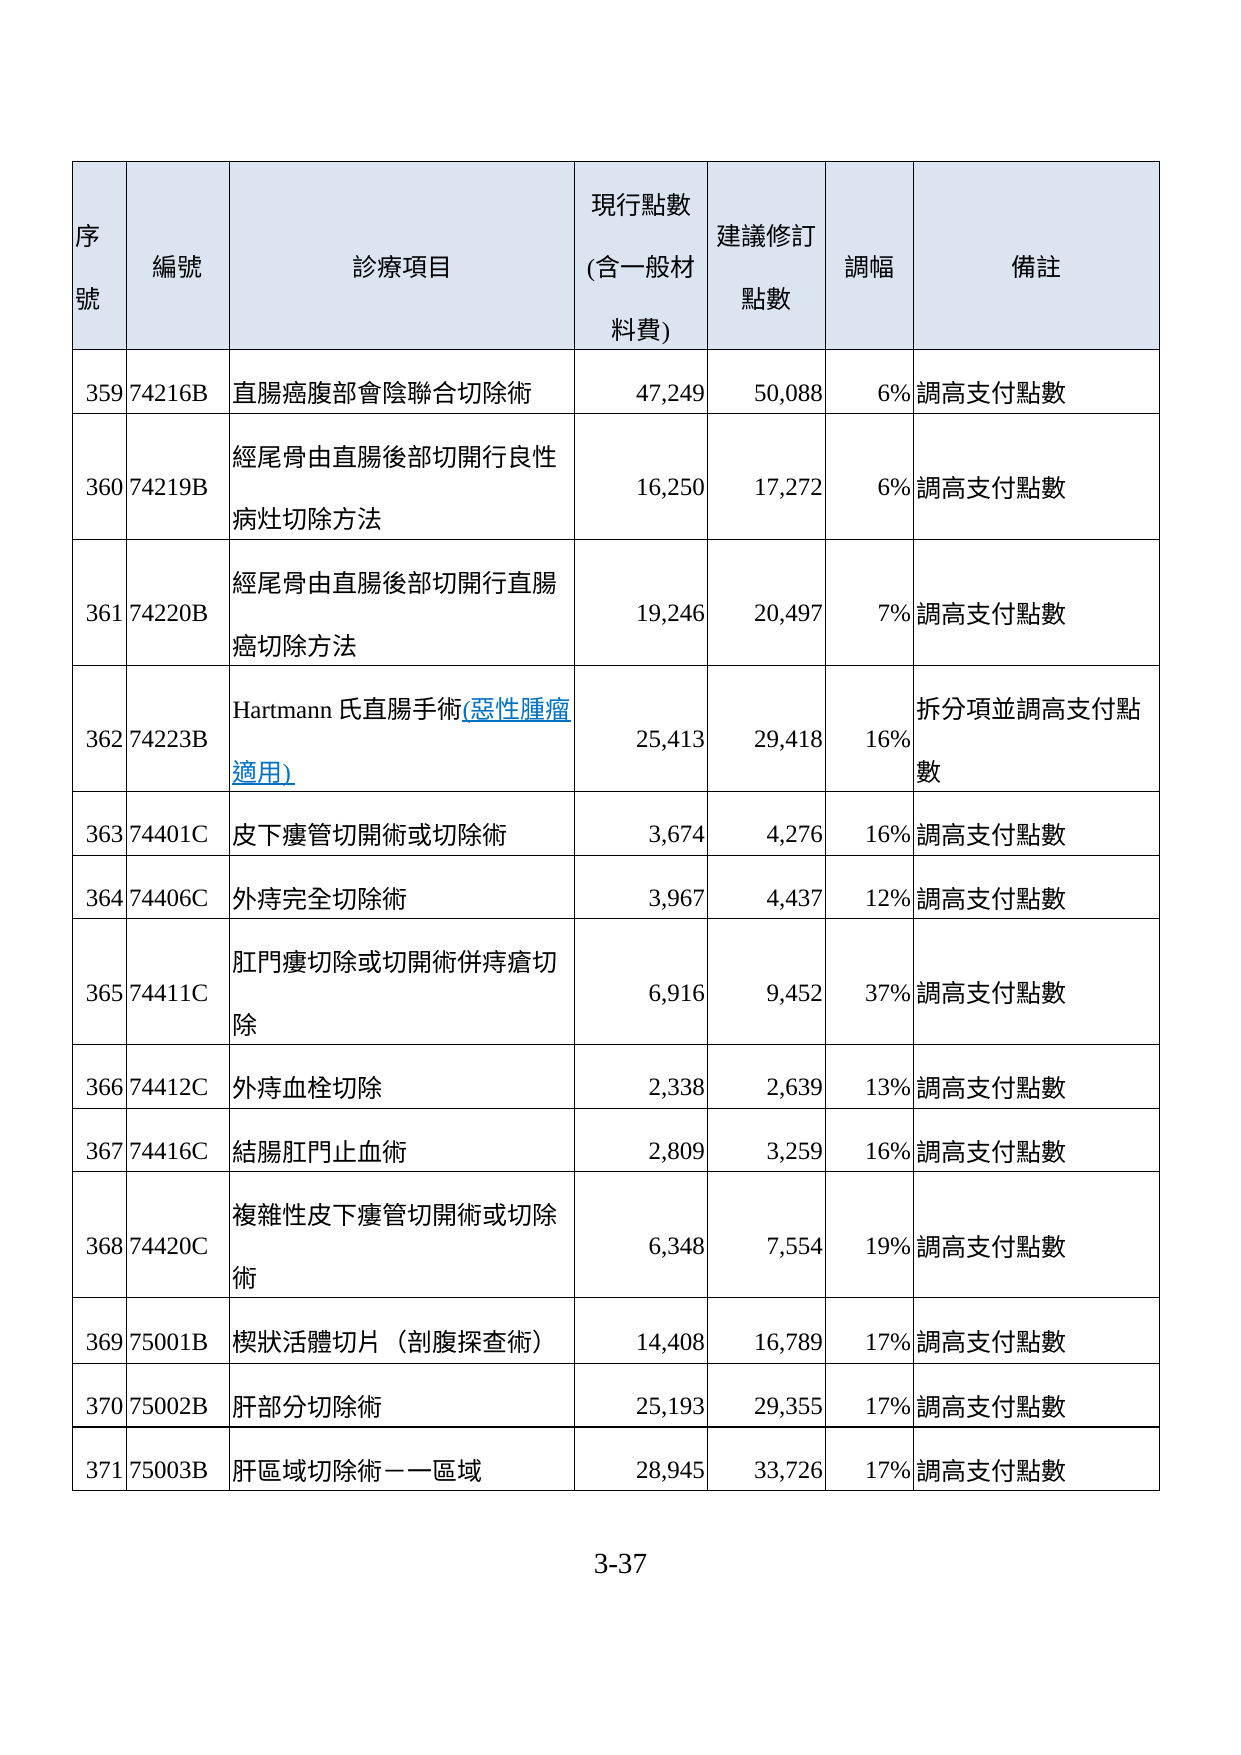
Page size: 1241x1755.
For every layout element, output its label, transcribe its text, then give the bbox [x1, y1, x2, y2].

table_cell 調高支付點數 [914, 919, 1159, 1044]
table_header 診療項目 [230, 162, 574, 349]
table_cell 74406C [127, 856, 229, 918]
table_cell 16% [826, 792, 913, 854]
table_cell 16,250 [575, 414, 707, 539]
table_cell 28,945 [575, 1428, 707, 1490]
table_cell 25,193 [575, 1364, 707, 1426]
table_cell 364 [73, 856, 126, 918]
table_header 備註 [914, 162, 1159, 349]
table_cell 調高支付點數 [914, 1045, 1159, 1108]
table_cell 13% [826, 1045, 913, 1108]
table_cell 17% [826, 1298, 913, 1363]
table_cell 14,408 [575, 1298, 707, 1363]
table_header 現行點數(含一般材料費) [575, 162, 707, 349]
table_cell 17,272 [708, 414, 825, 539]
table_cell 調高支付點數 [914, 414, 1159, 539]
table_cell 直腸癌腹部會陰聯合切除術 [230, 350, 574, 413]
table_cell 16% [826, 666, 913, 791]
table_cell Hartmann氏直腸手術(惡性腫瘤適用) [230, 666, 574, 791]
table_cell 外痔完全切除術 [230, 856, 574, 918]
table_cell 74223B [127, 666, 229, 791]
table_cell 6% [826, 414, 913, 539]
table_cell 調高支付點數 [914, 1298, 1159, 1363]
table_cell 33,726 [708, 1428, 825, 1490]
table_cell 368 [73, 1172, 126, 1297]
table_cell 16% [826, 1109, 913, 1171]
table_cell 9,452 [708, 919, 825, 1044]
table_cell 362 [73, 666, 126, 791]
table_cell 12% [826, 856, 913, 918]
table_cell 調高支付點數 [914, 540, 1159, 665]
table_header 編號 [127, 162, 229, 349]
table_cell 2,639 [708, 1045, 825, 1108]
table_header 調幅 [826, 162, 913, 349]
table_cell 17% [826, 1364, 913, 1426]
table_cell 複雜性皮下瘻管切開術或切除術 [230, 1172, 574, 1297]
table_cell 楔狀活體切片（剖腹探查術） [230, 1298, 574, 1363]
table_cell 6% [826, 350, 913, 413]
table_header 建議修訂點數 [708, 162, 825, 349]
table_cell 74412C [127, 1045, 229, 1108]
table_cell 調高支付點數 [914, 1109, 1159, 1171]
table_cell 74220B [127, 540, 229, 665]
table_cell 74219B [127, 414, 229, 539]
table_cell 調高支付點數 [914, 1364, 1159, 1426]
table_cell 外痔血栓切除 [230, 1045, 574, 1108]
table_cell 16,789 [708, 1298, 825, 1363]
table_cell 25,413 [575, 666, 707, 791]
table_cell 經尾骨由直腸後部切開行直腸癌切除方法 [230, 540, 574, 665]
table_cell 20,497 [708, 540, 825, 665]
table_cell 37% [826, 919, 913, 1044]
table_cell 365 [73, 919, 126, 1044]
table_cell 4,276 [708, 792, 825, 854]
table_header 序號 [73, 162, 126, 349]
table_cell 366 [73, 1045, 126, 1108]
table_cell 47,249 [575, 350, 707, 413]
table_cell 360 [73, 414, 126, 539]
table_cell 74416C [127, 1109, 229, 1171]
table_cell 361 [73, 540, 126, 665]
table_cell 肝部分切除術 [230, 1364, 574, 1426]
table_cell 74401C [127, 792, 229, 854]
table_cell 50,088 [708, 350, 825, 413]
table_cell 363 [73, 792, 126, 854]
table_cell 6,916 [575, 919, 707, 1044]
table_cell 肝區域切除術－一區域 [230, 1428, 574, 1490]
table_cell 369 [73, 1298, 126, 1363]
table_cell 調高支付點數 [914, 1428, 1159, 1490]
table_cell 370 [73, 1364, 126, 1426]
table_cell 359 [73, 350, 126, 413]
table_cell 6,348 [575, 1172, 707, 1297]
table_cell 29,355 [708, 1364, 825, 1426]
table_cell 經尾骨由直腸後部切開行良性病灶切除方法 [230, 414, 574, 539]
table_cell 75002B [127, 1364, 229, 1426]
table_cell 19% [826, 1172, 913, 1297]
table_cell 74420C [127, 1172, 229, 1297]
table_cell 3,259 [708, 1109, 825, 1171]
table_cell 3,674 [575, 792, 707, 854]
table_cell 74216B [127, 350, 229, 413]
table_cell 74411C [127, 919, 229, 1044]
table_cell 3,967 [575, 856, 707, 918]
table_cell 調高支付點數 [914, 856, 1159, 918]
table_cell 拆分項並調高支付點數 [914, 666, 1159, 791]
table_cell 調高支付點數 [914, 792, 1159, 854]
table_cell 7% [826, 540, 913, 665]
table_cell 75003B [127, 1428, 229, 1490]
table_cell 17% [826, 1428, 913, 1490]
table_cell 4,437 [708, 856, 825, 918]
table_cell 7,554 [708, 1172, 825, 1297]
table_cell 29,418 [708, 666, 825, 791]
table_cell 皮下瘻管切開術或切除術 [230, 792, 574, 854]
table_cell 75001B [127, 1298, 229, 1363]
table_cell 調高支付點數 [914, 350, 1159, 413]
table_cell 371 [73, 1428, 126, 1490]
table_cell 肛門瘻切除或切開術併痔瘡切除 [230, 919, 574, 1044]
table_cell 367 [73, 1109, 126, 1171]
table_cell 結腸肛門止血術 [230, 1109, 574, 1171]
table_cell 調高支付點數 [914, 1172, 1159, 1297]
table_cell 2,338 [575, 1045, 707, 1108]
table_cell 19,246 [575, 540, 707, 665]
table_cell 2,809 [575, 1109, 707, 1171]
